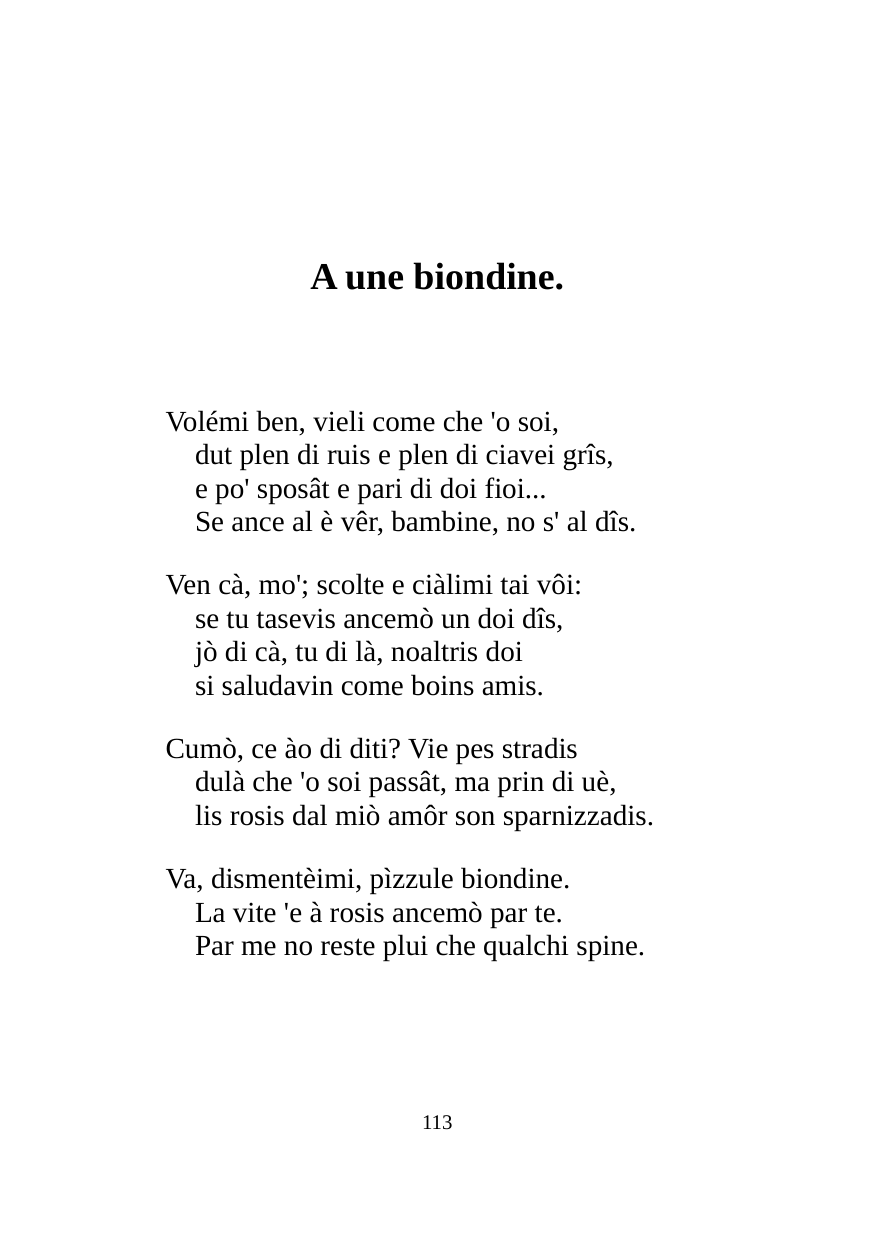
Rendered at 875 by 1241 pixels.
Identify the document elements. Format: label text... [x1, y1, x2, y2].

text Ven cà, mo'; scolte e ciàlimi tai vôi: se tu tasevis ancemò un doi dîs, jò di cà, tu di là, noaltris doi si saludavin come boins amis. [165, 567, 768, 702]
text Cumò, ce ào di diti? Vie pes stradis dulà che 'o soi passât, ma prin di uè, lis rosis dal miò amôr son sparnizzadis. [165, 731, 768, 832]
text Va, dismentèimi, pìzzule biondine. La vite 'e à rosis ancemò par te. Par me no reste plui che qualchi spine. [165, 861, 768, 962]
subtitle A une biondine. [106, 254, 768, 297]
text Volémi ben, vieli come che 'o soi, dut plen di ruis e plen di ciavei grîs, e po' sposât e pari di doi fioi... Se ance al è vêr, bambine, no s' al dîs. [165, 404, 768, 538]
